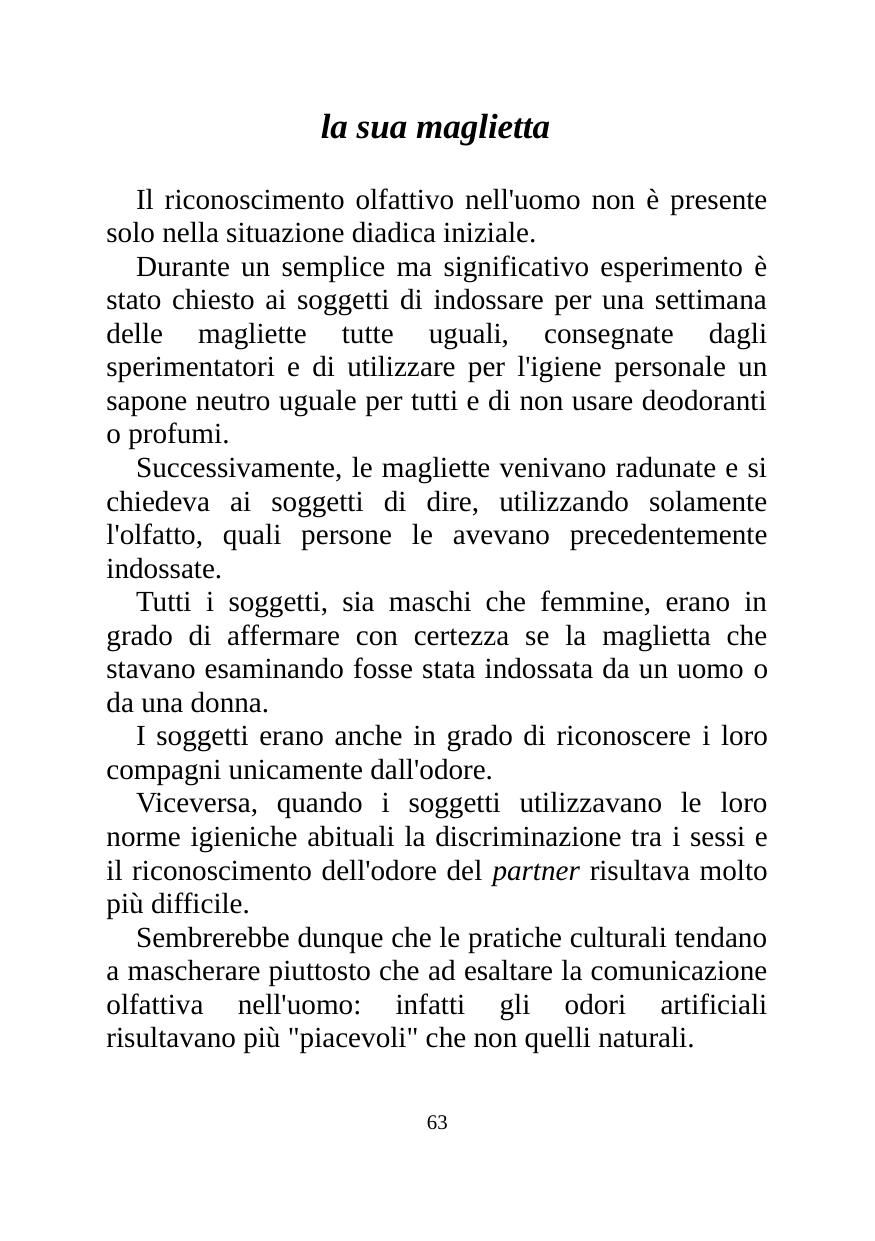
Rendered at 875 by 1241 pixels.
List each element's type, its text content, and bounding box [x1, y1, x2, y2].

text Il riconoscimento olfattivo nell'uomo non è presente solo nella situazione diadica iniziale. [106, 182, 768, 249]
text Tutti i soggetti, sia maschi che femmine, erano in grado di affermare con certezza se la maglietta che stavano esaminando fosse stata indossata da un uomo o da una donna. [106, 584, 768, 718]
text Durante un semplice ma significativo esperimento è stato chiesto ai soggetti di indossare per una settimana delle magliette tutte uguali, consegnate dagli sperimentatori e di utilizzare per l'igiene personale un sapone neutro uguale per tutti e di non usare deodoranti o profumi. [106, 249, 768, 450]
text Viceversa, quando i soggetti utilizzavano le loro norme igieniche abituali la discriminazione tra i sessi e il riconoscimento dell'odore del partner risultava molto più difficile. [106, 786, 768, 920]
text Sembrerebbe dunque che le pratiche culturali tendano a mascherare piuttosto che ad esaltare la comunicazione olfattiva nell'uomo: infatti gli odori artificiali risultavano più "piacevoli" che non quelli naturali. [106, 920, 768, 1054]
text Successivamente, le magliette venivano radunate e si chiedeva ai soggetti di dire, utilizzando solamente l'olfatto, quali persone le avevano precedentemente indossate. [106, 450, 768, 584]
text I soggetti erano anche in grado di riconoscere i loro compagni unicamente dall'odore. [106, 718, 768, 786]
subtitle la sua maglietta [106, 106, 768, 146]
